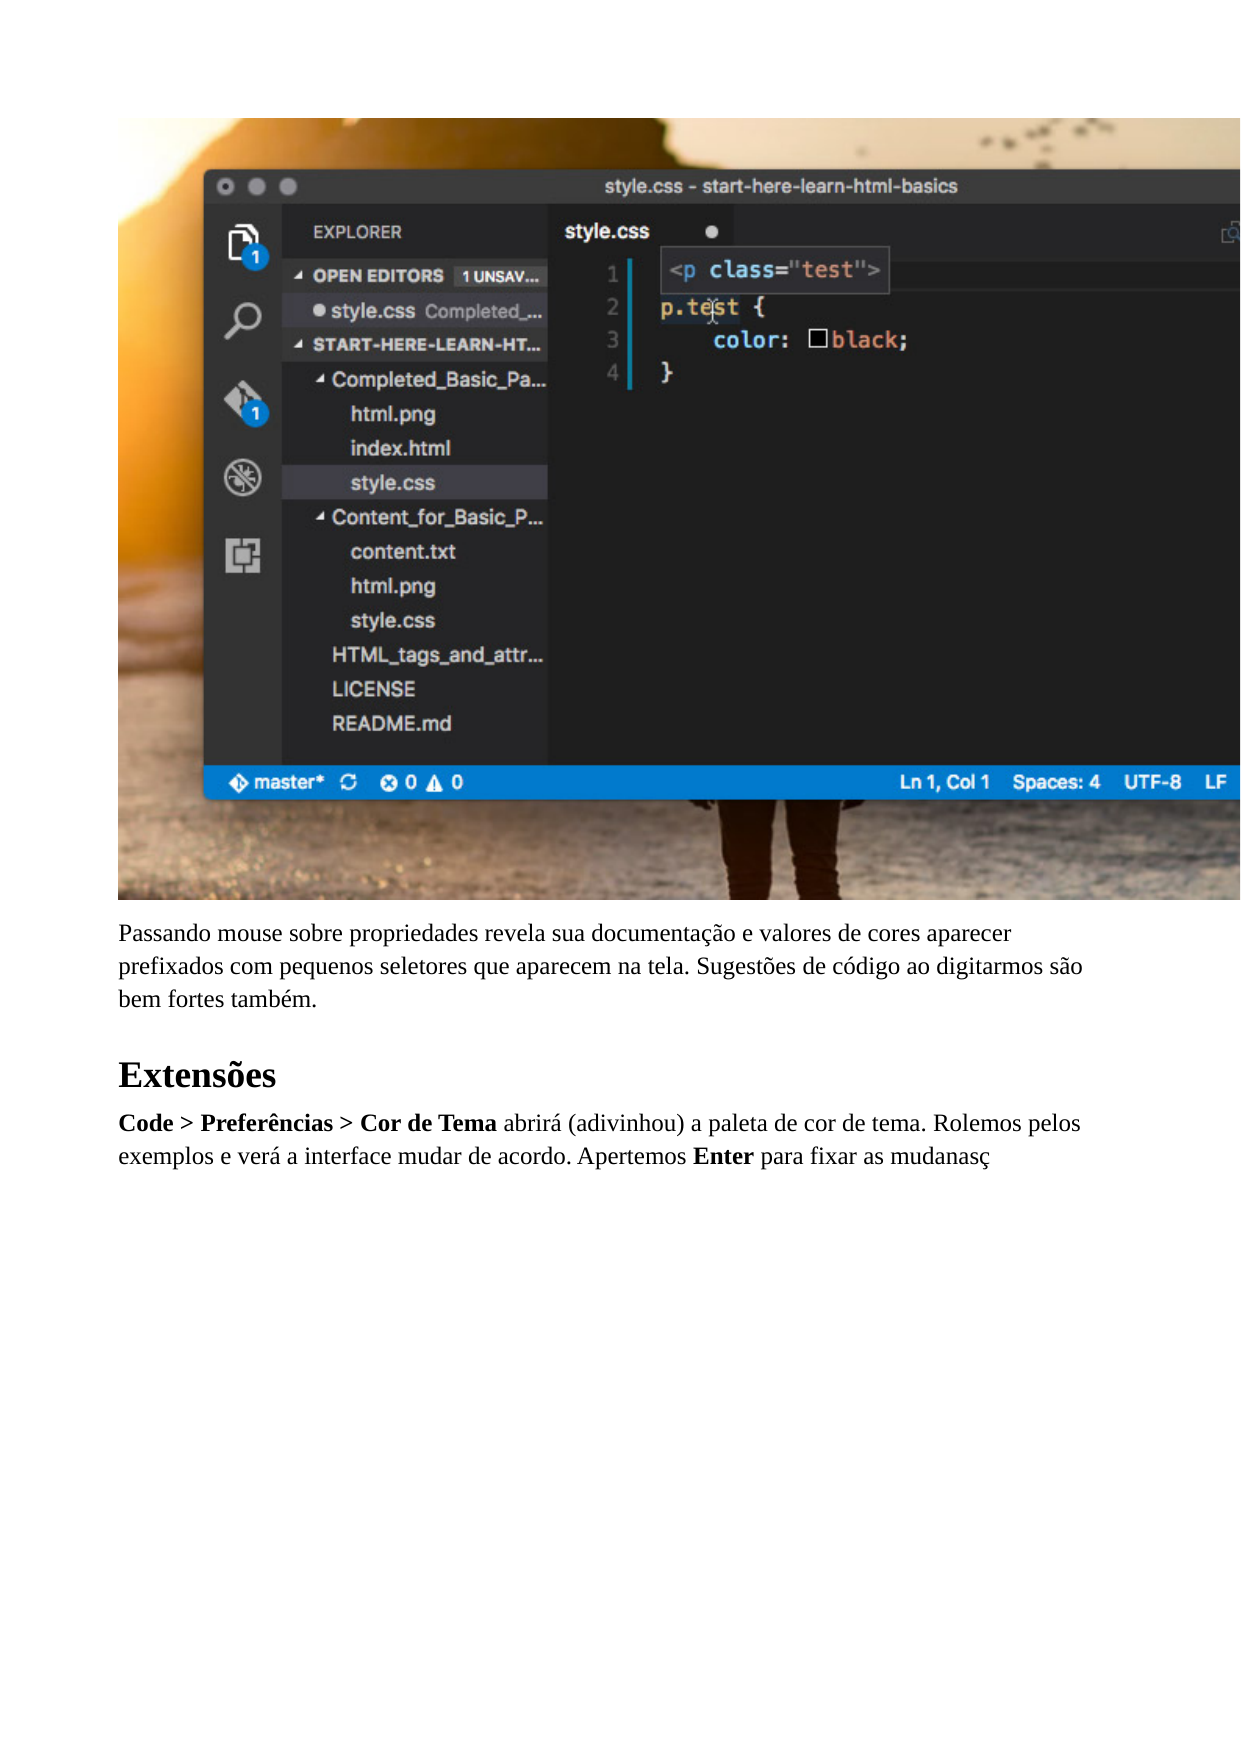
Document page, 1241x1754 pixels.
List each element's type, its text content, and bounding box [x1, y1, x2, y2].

text Passando mouse sobre propriedades revela sua documentação e valores de cores aparecer prefixados com pequenos seletores que aparecem na tela. Sugestões de código ao digitarmos são bem fortes também. [118, 918, 1122, 1013]
text Code > Preferências > Cor de Tema abrirá (adivinhou) a paleta de cor de tema. Rolemos pelos exemplos e verá a interface mudar de acordo. Apertemos Enter para fixar as mudanasç [118, 1108, 1122, 1170]
subtitle Extensões [118, 1053, 1122, 1096]
picture [118, 118, 1241, 900]
